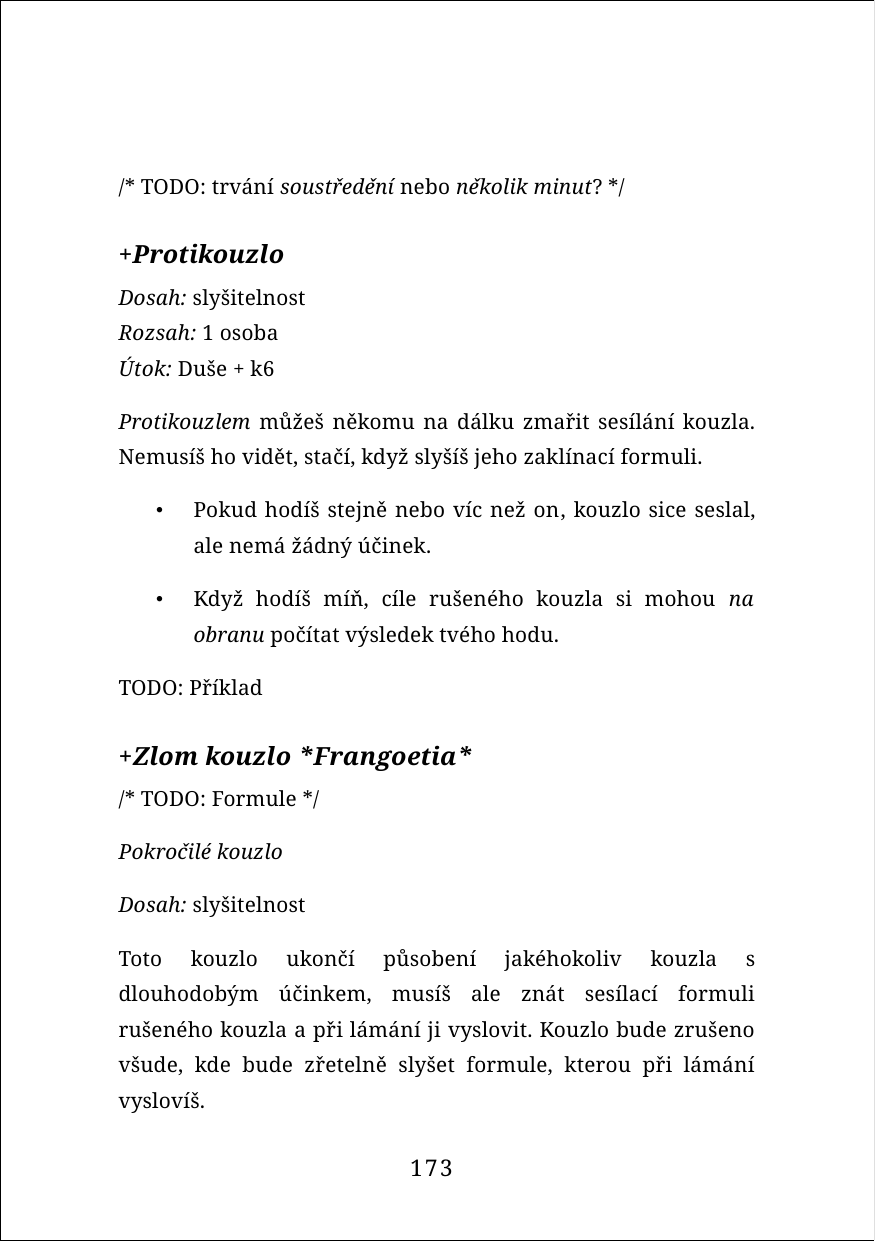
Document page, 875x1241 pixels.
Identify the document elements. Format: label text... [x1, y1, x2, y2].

text Dosah: slyšitelnost Rozsah: 1 osoba Útok: Duše + k6 [118, 283, 756, 382]
text /* TODO: trvání soustředění nebo několik minut? */ [118, 172, 756, 200]
text Protikouzlem můžeš někomu na dálku zmařit sesílání kouzla. Nemusíš ho vidět, stačí, když slyšíš jeho zaklínací formuli. [118, 407, 756, 471]
subtitle +Zlom kouzlo *Frangoetia* [118, 738, 756, 772]
subtitle +Protikouzlo [118, 237, 756, 271]
text Toto kouzlo ukončí působení jakéhokoliv kouzla s dlouhodobým účinkem, musíš ale znát sesílací formuli rušeného kouzla a při lámání ji vyslovit. Kouzlo bude zrušeno všude, kde bude zřetelně slyšet formule, kterou při lámání vyslovíš. [118, 944, 756, 1114]
list Pokud hodíš stejně nebo víc než on, kouzlo sice seslal, ale nemá žádný účinek. [156, 496, 756, 559]
text Dosah: slyšitelnost [118, 890, 756, 919]
text TODO: Příklad [118, 673, 756, 702]
text /* TODO: Formule */ [118, 784, 756, 812]
text Pokročilé kouzlo [118, 837, 756, 866]
list Když hodíš míň, cíle rušeného kouzla si mohou na obranu počítat výsledek tvého hodu. [156, 584, 756, 648]
